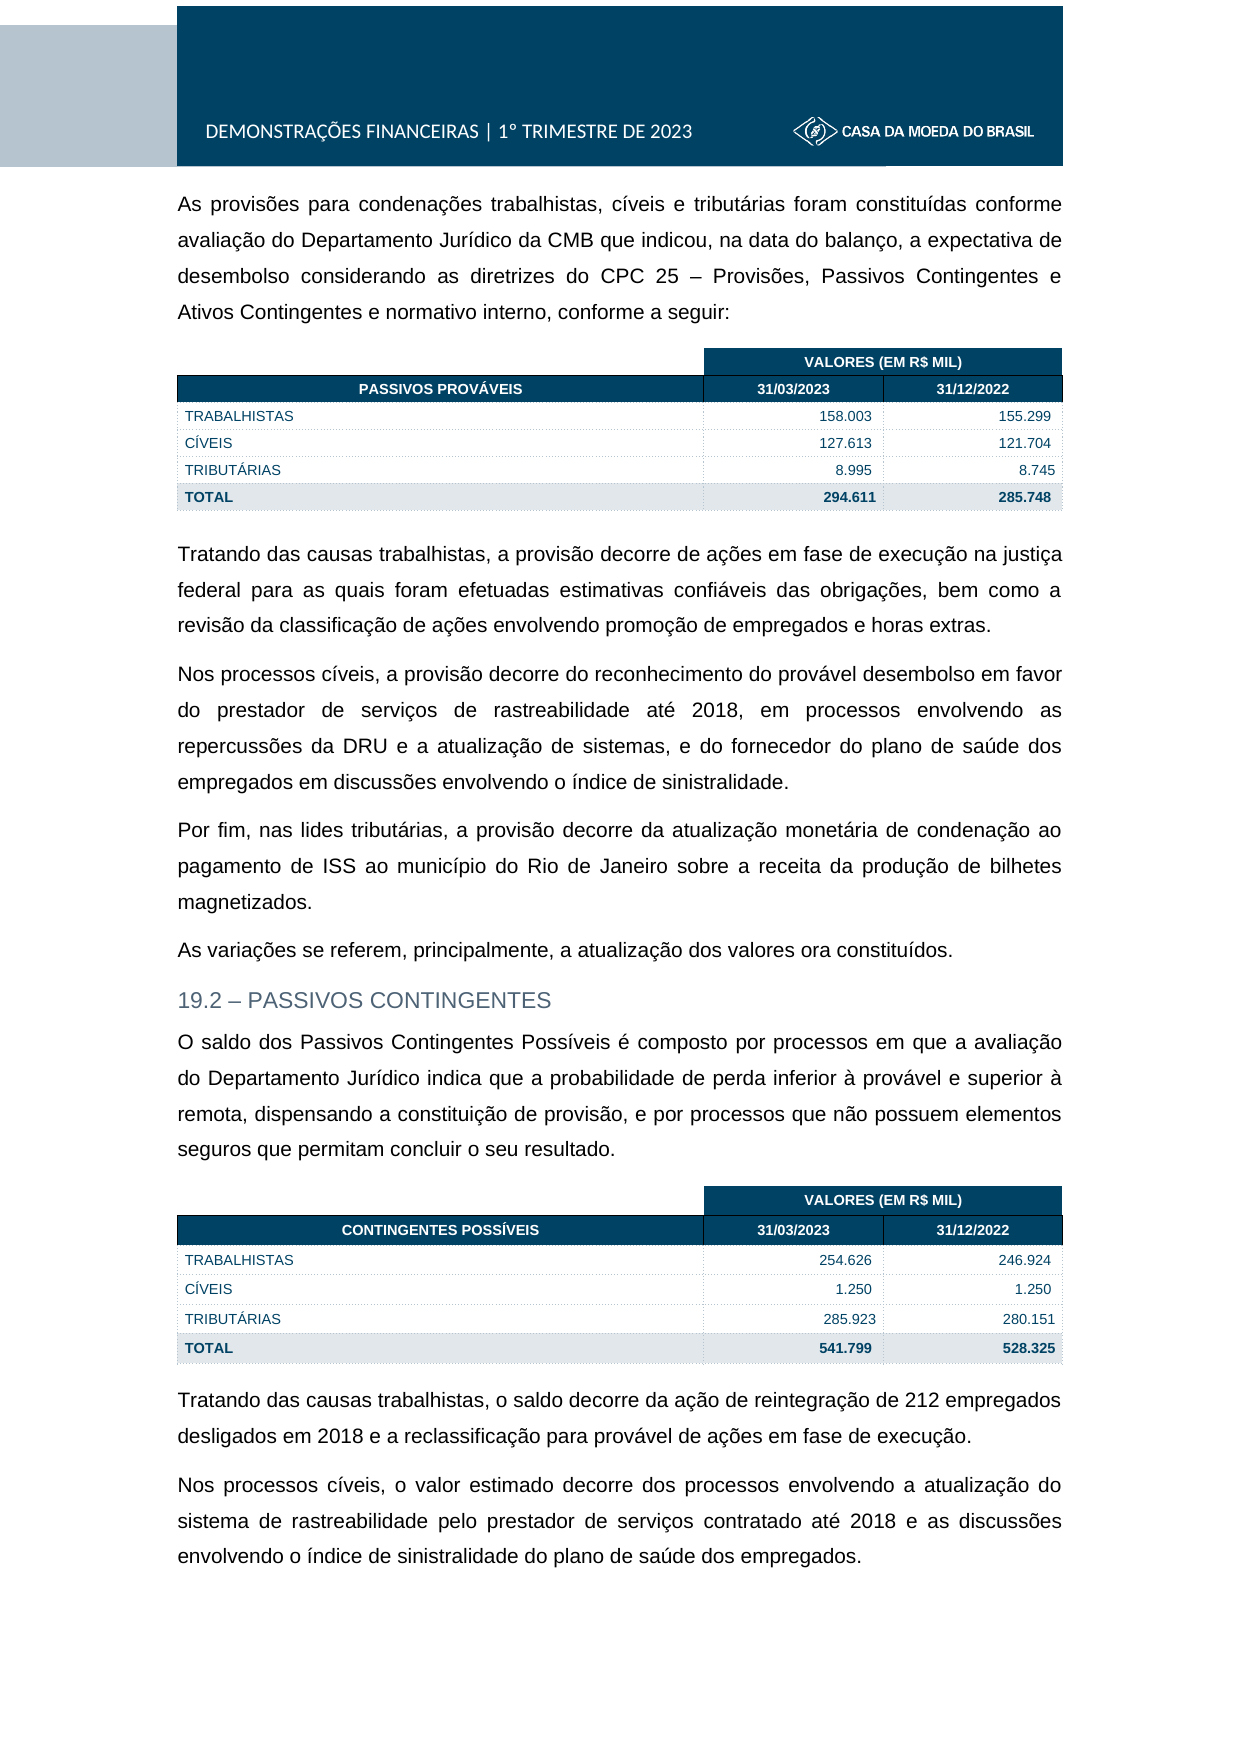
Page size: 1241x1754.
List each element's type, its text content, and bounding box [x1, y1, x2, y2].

text 19.2 – PASSIVOS CONTINGENTES [177, 987, 1063, 1013]
table_cell 280.151 [883, 1304, 1062, 1333]
table_cell 8.745 [883, 456, 1062, 483]
table_cell TRABALHISTAS [177, 402, 704, 429]
table_cell 31/03/2023 [704, 376, 883, 402]
table_cell TRIBUTÁRIAS [177, 456, 704, 483]
table_cell 31/12/2022 [884, 1216, 1062, 1245]
table_header [177, 1186, 704, 1215]
table_cell 158.003 [704, 402, 883, 429]
table_cell 285.748 [883, 483, 1062, 510]
table_cell 528.325 [883, 1333, 1062, 1363]
table_cell TOTAL [177, 1333, 704, 1363]
table_cell 127.613 [704, 429, 883, 456]
table_cell 254.626 [704, 1245, 883, 1274]
table_cell CÍVEIS [177, 1274, 704, 1304]
text As provisões para condenações trabalhistas, cíveis e tributárias foram constituídas conforme avaliação do Departamento Jurídico da CMB que indicou, na data do balanço, a expectativa de desembolso considerando as diretrizes do CPC 25 – Provisões, Passivos Contingentes e Ativos Contingentes e normativo interno, conforme a seguir: [177, 192, 1063, 324]
table_cell 8.995 [704, 456, 883, 483]
text Nos processos cíveis, a provisão decorre do reconhecimento do provável desembolso em favor do prestador de serviços de rastreabilidade até 2018, em processos envolvendo as repercussões da DRU e a atualização de sistemas, e do fornecedor do plano de saúde dos empregados em discussões envolvendo o índice de sinistralidade. [177, 662, 1063, 793]
table_cell 294.611 [704, 483, 883, 510]
table_cell 121.704 [883, 429, 1062, 456]
text Por fim, nas lides tributárias, a provisão decorre da atualização monetária de condenação ao pagamento de ISS ao município do Rio de Janeiro sobre a receita da produção de bilhetes magnetizados. [177, 818, 1063, 914]
table_cell 1.250 [883, 1274, 1062, 1304]
text O saldo dos Passivos Contingentes Possíveis é composto por processos em que a avaliação do Departamento Jurídico indica que a probabilidade de perda inferior à provável e superior à remota, dispensando a constituição de provisão, e por processos que não possuem elementos seguros que permitam concluir o seu resultado. [177, 1029, 1063, 1161]
table_cell 31/03/2023 [704, 1216, 883, 1245]
table_cell 1.250 [704, 1274, 883, 1304]
text Tratando das causas trabalhistas, o saldo decorre da ação de reintegração de 212 empregados desligados em 2018 e a reclassificação para provável de ações em fase de execução. [177, 1388, 1063, 1448]
table_cell CONTINGENTES POSSÍVEIS [178, 1216, 703, 1245]
table_cell PASSIVOS PROVÁVEIS [178, 376, 703, 402]
table_cell 541.799 [704, 1333, 883, 1363]
table_header VALORES (EM R$ MIL) [704, 1186, 1062, 1215]
table_cell 31/12/2022 [884, 376, 1062, 402]
table_header [177, 348, 704, 375]
table_cell TOTAL [177, 483, 704, 510]
table_header VALORES (EM R$ MIL) [704, 348, 1062, 375]
table_cell TRIBUTÁRIAS [177, 1304, 704, 1333]
table_cell CÍVEIS [177, 429, 704, 456]
table_cell TRABALHISTAS [177, 1245, 704, 1274]
table_cell 155.299 [883, 402, 1062, 429]
text Nos processos cíveis, o valor estimado decorre dos processos envolvendo a atualização do sistema de rastreabilidade pelo prestador de serviços contratado até 2018 e as discussões envolvendo o índice de sinistralidade do plano de saúde dos empregados. [177, 1472, 1063, 1568]
text As variações se referem, principalmente, a atualização dos valores ora constituídos. [177, 938, 1063, 962]
table_cell 246.924 [883, 1245, 1062, 1274]
table_cell 285.923 [704, 1304, 883, 1333]
text Tratando das causas trabalhistas, a provisão decorre de ações em fase de execução na justiça federal para as quais foram efetuadas estimativas confiáveis das obrigações, bem como a revisão da classificação de ações envolvendo promoção de empregados e horas extras. [177, 541, 1063, 637]
